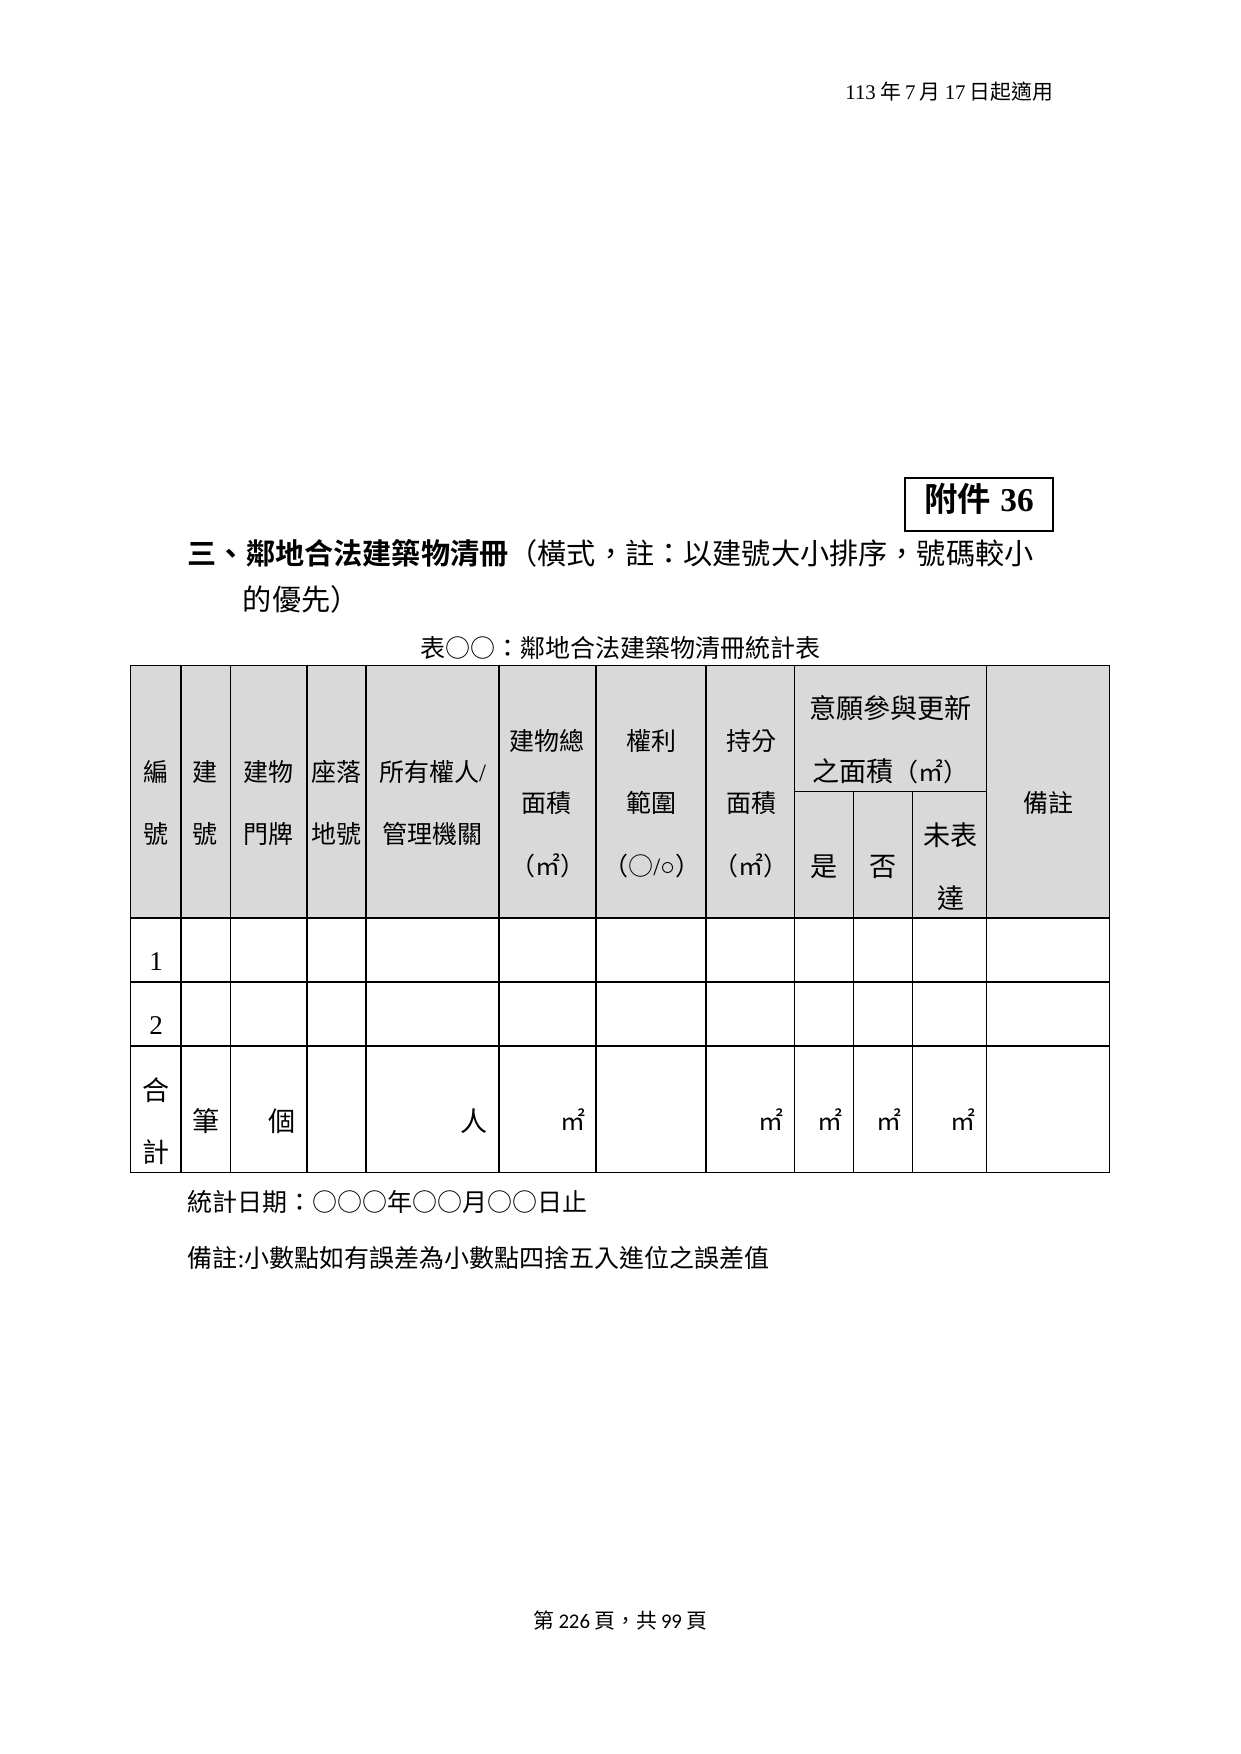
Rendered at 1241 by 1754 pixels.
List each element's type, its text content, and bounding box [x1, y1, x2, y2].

table_cell ㎡ [707, 1047, 794, 1172]
table_cell [500, 919, 595, 981]
table_header 建物 門牌 [231, 666, 306, 917]
table_header 編 號 [131, 666, 180, 917]
table_header 意願參與更新之面積（㎡） [795, 666, 986, 791]
table_cell 筆 [182, 1047, 230, 1172]
table_cell [597, 919, 705, 981]
table_cell 個 [231, 1047, 306, 1172]
table_cell 否 [854, 792, 912, 917]
table_cell 人 [367, 1047, 498, 1172]
table_cell ㎡ [854, 1047, 912, 1172]
table_header 所有權人/ 管理機關 [367, 666, 498, 917]
table_header 建物總面積 （㎡） [500, 666, 595, 917]
table_header 建 號 [182, 666, 230, 917]
table_cell 未表達 [913, 792, 986, 917]
table_cell [913, 983, 986, 1045]
text 表○○：鄰地合法建築物清冊統計表 [187, 619, 1053, 664]
text 統計日期：○○○年○○月○○日止 [187, 1173, 1053, 1219]
table_cell [987, 983, 1109, 1045]
table_cell [367, 983, 498, 1045]
table_cell ㎡ [795, 1047, 853, 1172]
table_header 持分 面積（㎡） [707, 666, 794, 917]
table_cell [913, 919, 986, 981]
table_header 座落地號 [308, 666, 365, 917]
table_cell [795, 919, 853, 981]
table_cell [231, 983, 306, 1045]
table_cell 1 [131, 919, 180, 981]
table_cell 2 [131, 983, 180, 1045]
table_cell [182, 983, 230, 1045]
table_cell [987, 919, 1109, 981]
table_cell [500, 983, 595, 1045]
text 備註:小數點如有誤差為小數點四捨五入進位之誤差值 [187, 1229, 1053, 1275]
table_cell [308, 983, 365, 1045]
table_cell ㎡ [913, 1047, 986, 1172]
table_cell [707, 983, 794, 1045]
table_header 權利 範圍 （○/○） [597, 666, 705, 917]
table_header 備註 [987, 666, 1109, 917]
table_cell [707, 919, 794, 981]
table_cell 合計 [131, 1047, 180, 1172]
table_cell ㎡ [500, 1047, 595, 1172]
table_cell [795, 983, 853, 1045]
table_cell [987, 1047, 1109, 1172]
table_cell [854, 919, 912, 981]
table_cell [308, 919, 365, 981]
table_cell [182, 919, 230, 981]
table_cell [367, 919, 498, 981]
table_cell [231, 919, 306, 981]
table_cell [308, 1047, 365, 1172]
table_cell 是 [795, 792, 853, 917]
table_cell [597, 983, 705, 1045]
table_cell [854, 983, 912, 1045]
table_cell [597, 1047, 705, 1172]
text 三、鄰地合法建築物清冊（橫式，註：以建號大小排序，號碼較小的優先） [187, 527, 1053, 619]
